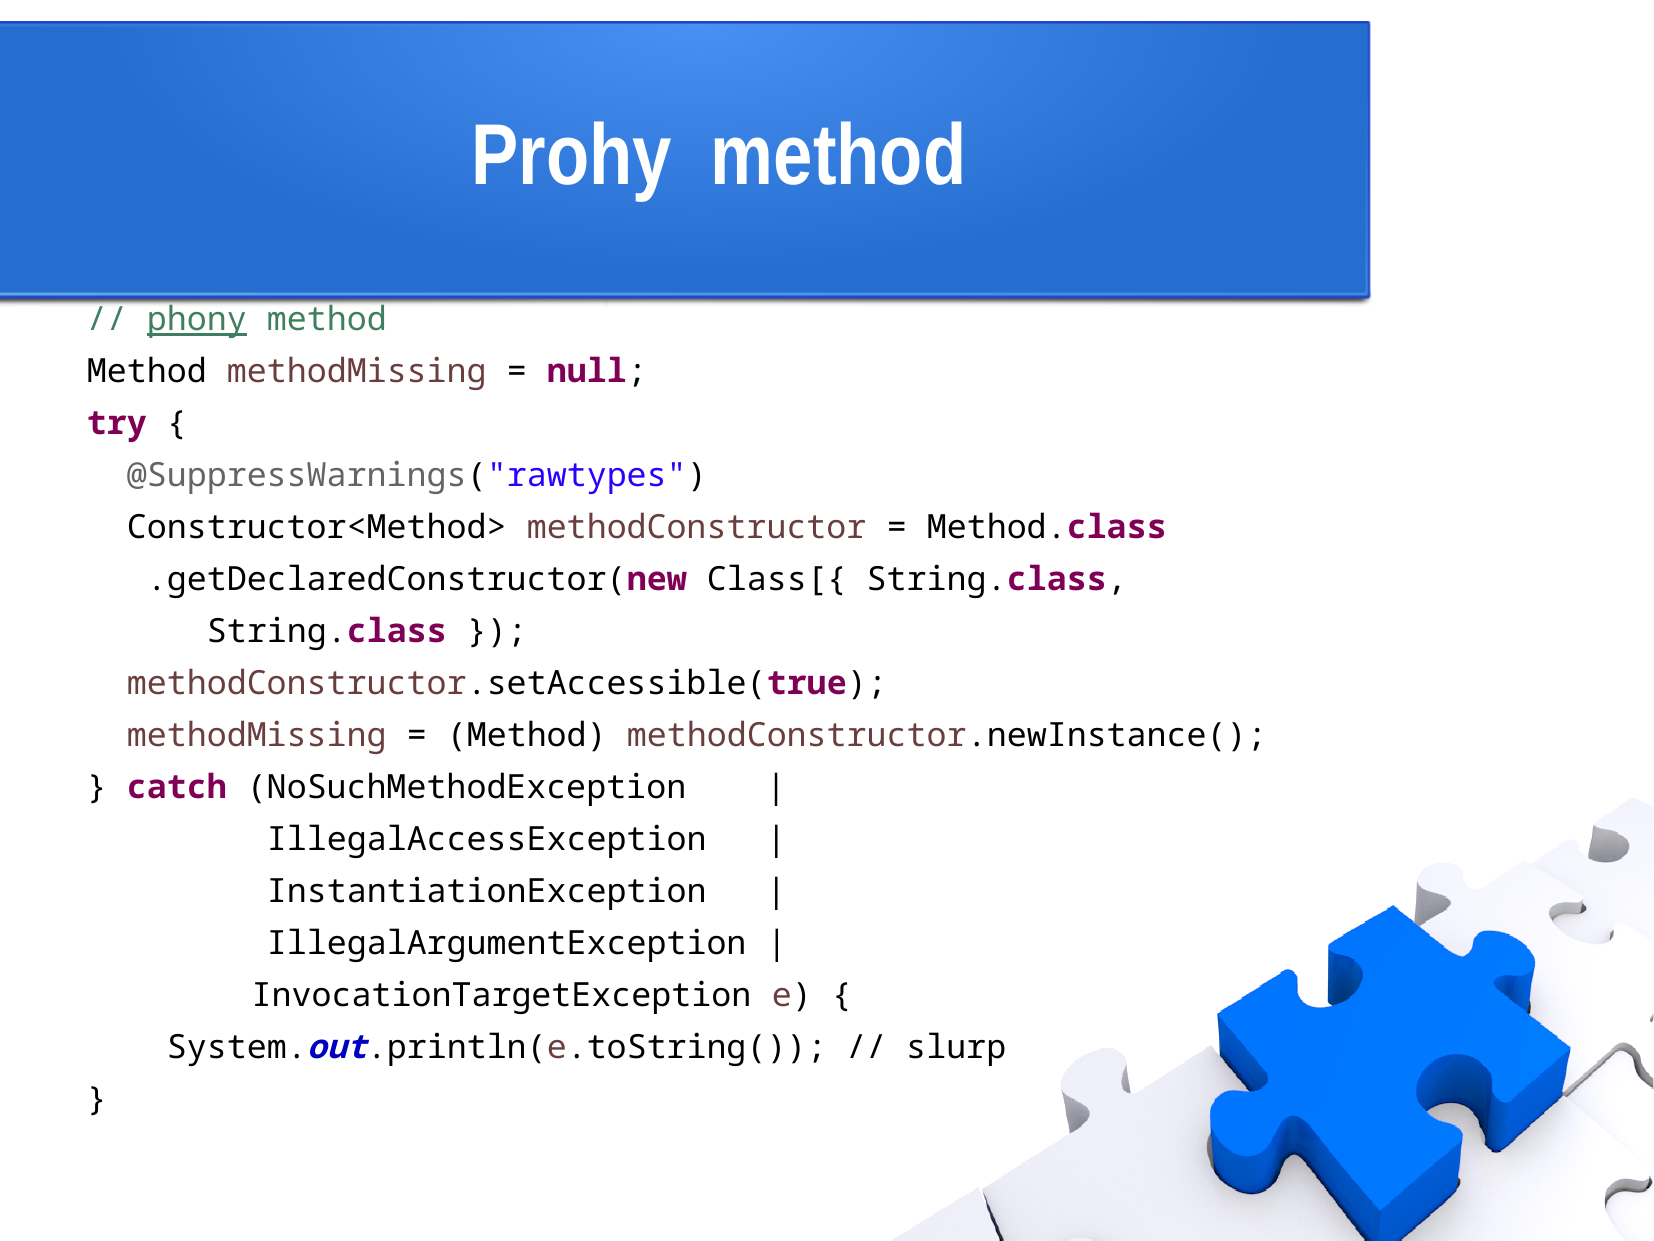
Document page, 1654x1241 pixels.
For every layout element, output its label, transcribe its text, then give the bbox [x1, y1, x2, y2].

title Prohy method [82, 49, 1356, 257]
picture [0, 21, 1375, 307]
picture [872, 655, 1654, 1241]
text_box // phony method Method methodMissing = null; try { @SuppressWarnings("rawtypes") Constructor<Method> methodConstructor = Method.class .getDeclaredConstructor(new Class[{ String.class, String.class }); methodConstructor.setAccessible(true); methodMissing = (Method) methodConstructor.newInstance(); } catch (NoSuchMethodException | IllegalAccessException | InstantiationException | IllegalArgumentException | InvocationTargetException e) { System.out.println(e.toString()); // slurp } [71, 344, 1561, 1064]
